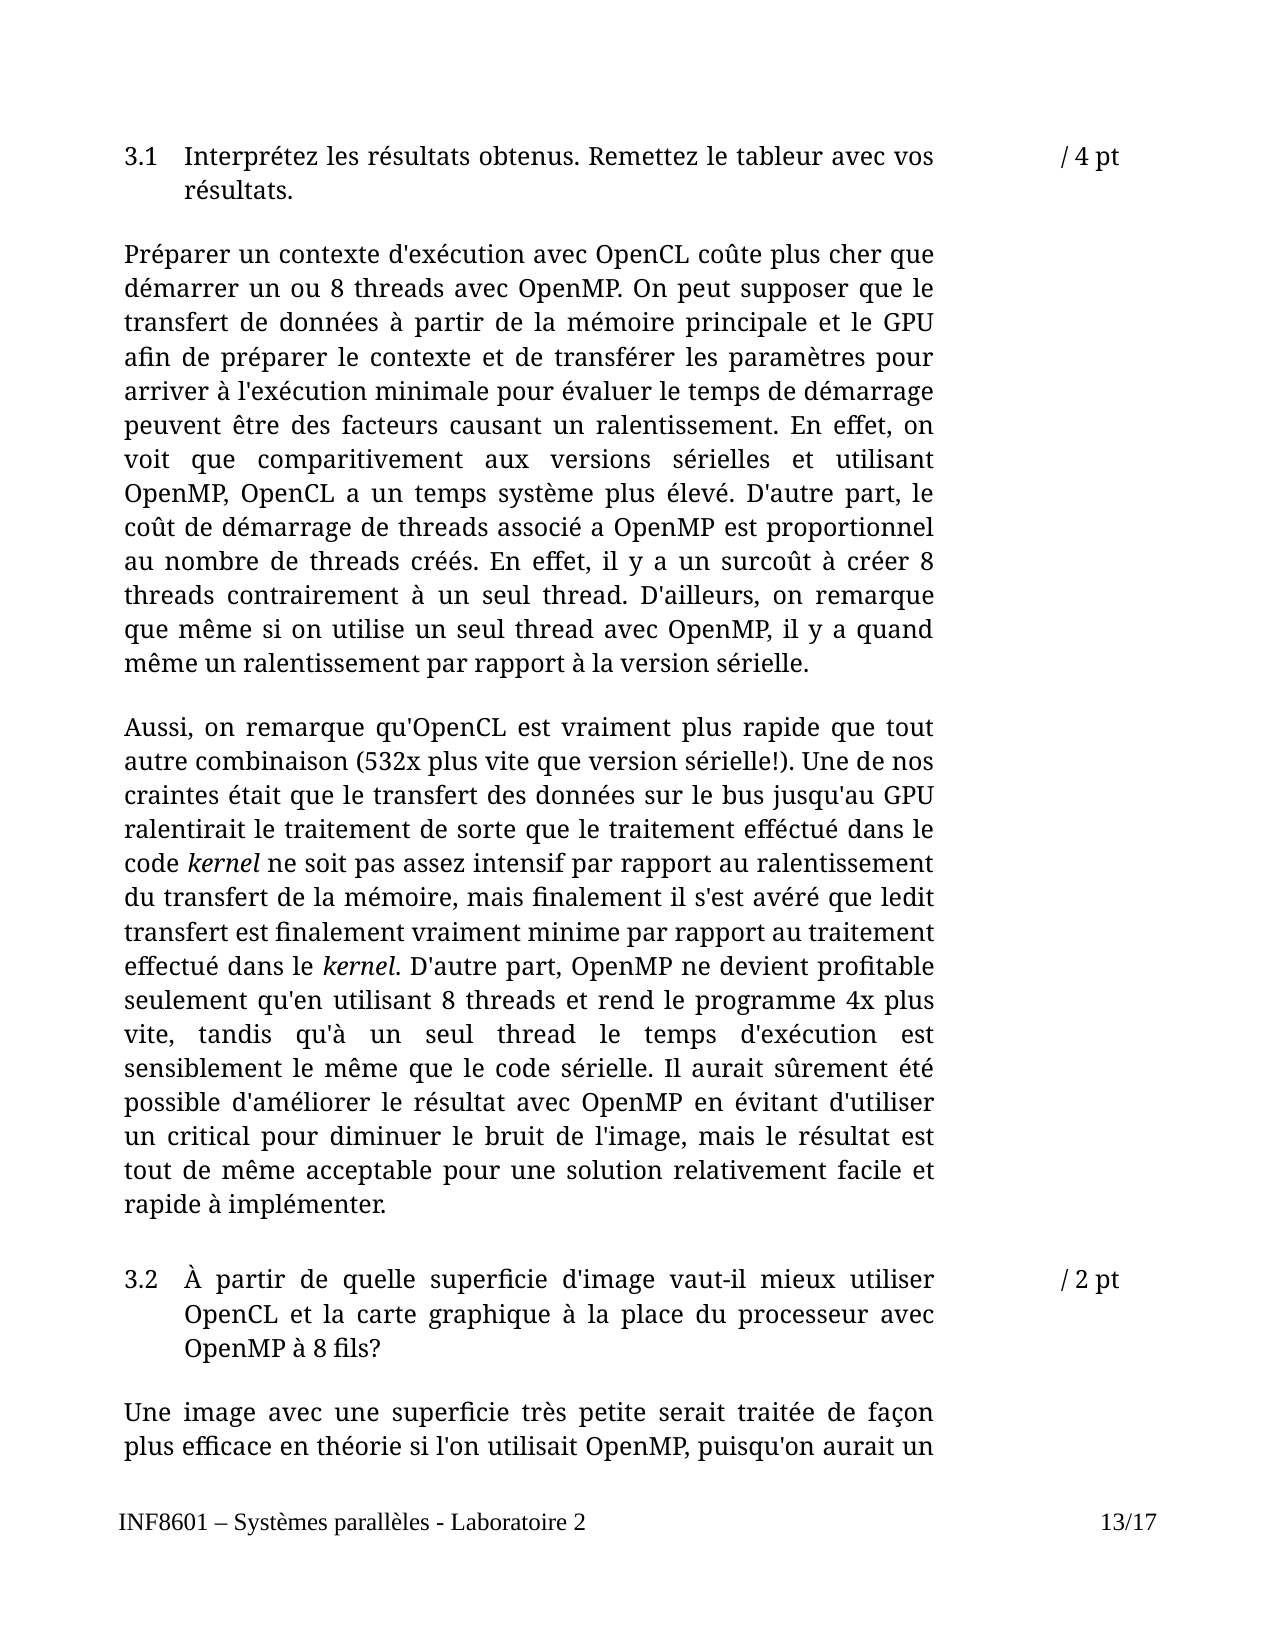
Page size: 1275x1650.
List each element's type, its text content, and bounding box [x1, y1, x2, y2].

table_header [941, 118, 1049, 1241]
table_header / 4 pt [1049, 118, 1157, 1241]
table_cell À partir de quelle superficie d'image vaut-il mieux utiliser OpenCL et la carte graphique à la place du processeur avec OpenMP à 8 fils? Une image avec une superficie très petite serait traitée de façon plus efficace en théorie si l'on utilisait OpenMP, puisqu'on aurait un [118, 1241, 941, 1468]
table_cell [941, 1241, 1049, 1468]
table_header Interprétez les résultats obtenus. Remettez le tableur avec vos résultats. Préparer un contexte d'exécution avec OpenCL coûte plus cher que démarrer un ou 8 threads avec OpenMP. On peut supposer que le transfert de données à partir de la mémoire principale et le GPU afin de préparer le contexte et de transférer les paramètres pour arriver à l'exécution minimale pour évaluer le temps de démarrage peuvent être des facteurs causant un ralentissement. En effet, on voit que comparitivement aux versions sérielles et utilisant OpenMP, OpenCL a un temps système plus élevé. D'autre part, le coût de démarrage de threads associé a OpenMP est proportionnel au nombre de threads créés. En effet, il y a un surcoût à créer 8 threads contrairement à un seul thread. D'ailleurs, on remarque que même si on utilise un seul thread avec OpenMP, il y a quand même un ralentissement par rapport à la version sérielle. Aussi, on remarque qu'OpenCL est vraiment plus rapide que tout autre combinaison (532x plus vite que version sérielle!). Une de nos craintes était que le transfert des données sur le bus jusqu'au GPU ralentirait le traitement de sorte que le traitement efféctué dans le code kernel ne soit pas assez intensif par rapport au ralentissement du transfert de la mémoire, mais finalement il s'est avéré que ledit transfert est finalement vraiment minime par rapport au traitement effectué dans le kernel. D'autre part, OpenMP ne devient profitable seulement qu'en utilisant 8 threads et rend le programme 4x plus vite, tandis qu'à un seul thread le temps d'exécution est sensiblement le même que le code sérielle. Il aurait sûrement été possible d'améliorer le résultat avec OpenMP en évitant d'utiliser un critical pour diminuer le bruit de l'image, mais le résultat est tout de même acceptable pour une solution relativement facile et rapide à implémenter. [118, 118, 941, 1241]
table_cell / 2 pt [1049, 1241, 1157, 1468]
